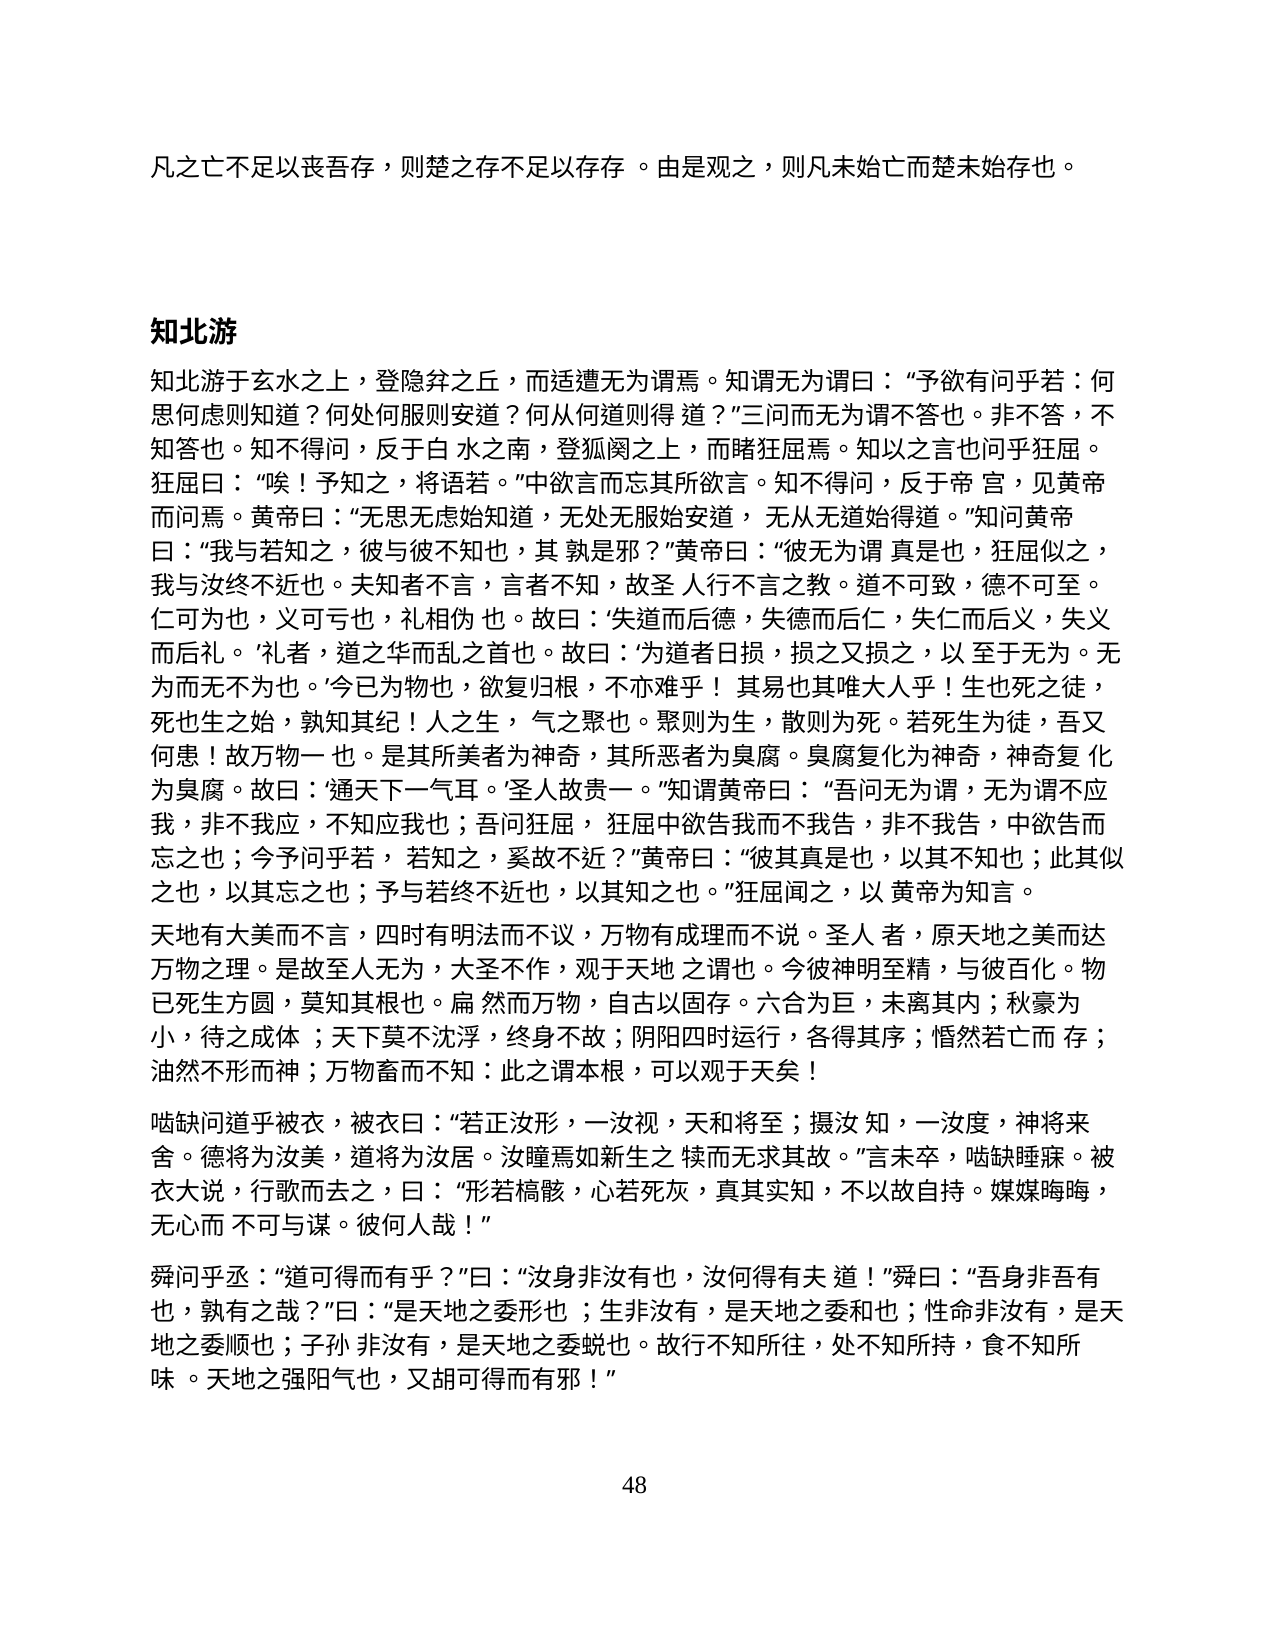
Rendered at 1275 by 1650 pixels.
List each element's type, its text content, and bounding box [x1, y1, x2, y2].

text 舜问乎丞：“道可得而有乎？”曰：“汝身非汝有也，汝何得有夫 道！”舜曰：“吾身非吾有也，孰有之哉？”曰：“是天地之委形也 ；生非汝有，是天地之委和也；性命非汝有，是天地之委顺也；子孙 非汝有，是天地之委蜕也。故行不知所往，处不知所持，食不知所味 。天地之强阳气也，又胡可得而有邪！” [150, 1260, 1125, 1396]
text 知北游于玄水之上，登隐弅之丘，而适遭无为谓焉。知谓无为谓曰： “予欲有问乎若：何思何虑则知道？何处何服则安道？何从何道则得 道？”三问而无为谓不答也。非不答，不知答也。知不得问，反于白 水之南，登狐阕之上，而睹狂屈焉。知以之言也问乎狂屈。狂屈曰： “唉！予知之，将语若。”中欲言而忘其所欲言。知不得问，反于帝 宫，见黄帝而问焉。黄帝曰：“无思无虑始知道，无处无服始安道， 无从无道始得道。”知问黄帝曰：“我与若知之，彼与彼不知也，其 孰是邪？”黄帝曰：“彼无为谓 真是也，狂屈似之，我与汝终不近也。夫知者不言，言者不知，故圣 人行不言之教。道不可致，德不可至。仁可为也，义可亏也，礼相伪 也。故曰：‘失道而后德，失德而后仁，失仁而后义，失义而后礼。 ’礼者，道之华而乱之首也。故曰：‘为道者日损，损之又损之，以 至于无为。无为而无不为也。’今已为物也，欲复归根，不亦难乎！ 其易也其唯大人乎！生也死之徒，死也生之始，孰知其纪！人之生， 气之聚也。聚则为生，散则为死。若死生为徒，吾又何患！故万物一 也。是其所美者为神奇，其所恶者为臭腐。臭腐复化为神奇，神奇复 化为臭腐。故曰：‘通天下一气耳。’圣人故贵一。”知谓黄帝曰： “吾问无为谓，无为谓不应我，非不我应，不知应我也；吾问狂屈， 狂屈中欲告我而不我告，非不我告，中欲告而忘之也；今予问乎若， 若知之，奚故不近？”黄帝曰：“彼其真是也，以其不知也；此其似 之也，以其忘之也；予与若终不近也，以其知之也。”狂屈闻之，以 黄帝为知言。 [150, 363, 1125, 908]
text 凡之亡不足以丧吾存，则楚之存不足以存存 。由是观之，则凡未始亡而楚未始存也。 [150, 150, 1125, 184]
subtitle 知北游 [150, 311, 1125, 351]
text 啮缺问道乎被衣，被衣曰：“若正汝形，一汝视，天和将至；摄汝 知，一汝度，神将来舍。德将为汝美，道将为汝居。汝瞳焉如新生之 犊而无求其故。”言未卒，啮缺睡寐。被衣大说，行歌而去之，曰： “形若槁骸，心若死灰，真其实知，不以故自持。媒媒晦晦，无心而 不可与谋。彼何人哉！” [150, 1106, 1125, 1242]
text 天地有大美而不言，四时有明法而不议，万物有成理而不说。圣人 者，原天地之美而达万物之理。是故至人无为，大圣不作，观于天地 之谓也。今彼神明至精，与彼百化。物已死生方圆，莫知其根也。扁 然而万物，自古以固存。六合为巨，未离其内；秋豪为小，待之成体 ；天下莫不沈浮，终身不故；阴阳四时运行，各得其序；惛然若亡而 存；油然不形而神；万物畜而不知：此之谓本根，可以观于天矣！ [150, 917, 1125, 1088]
